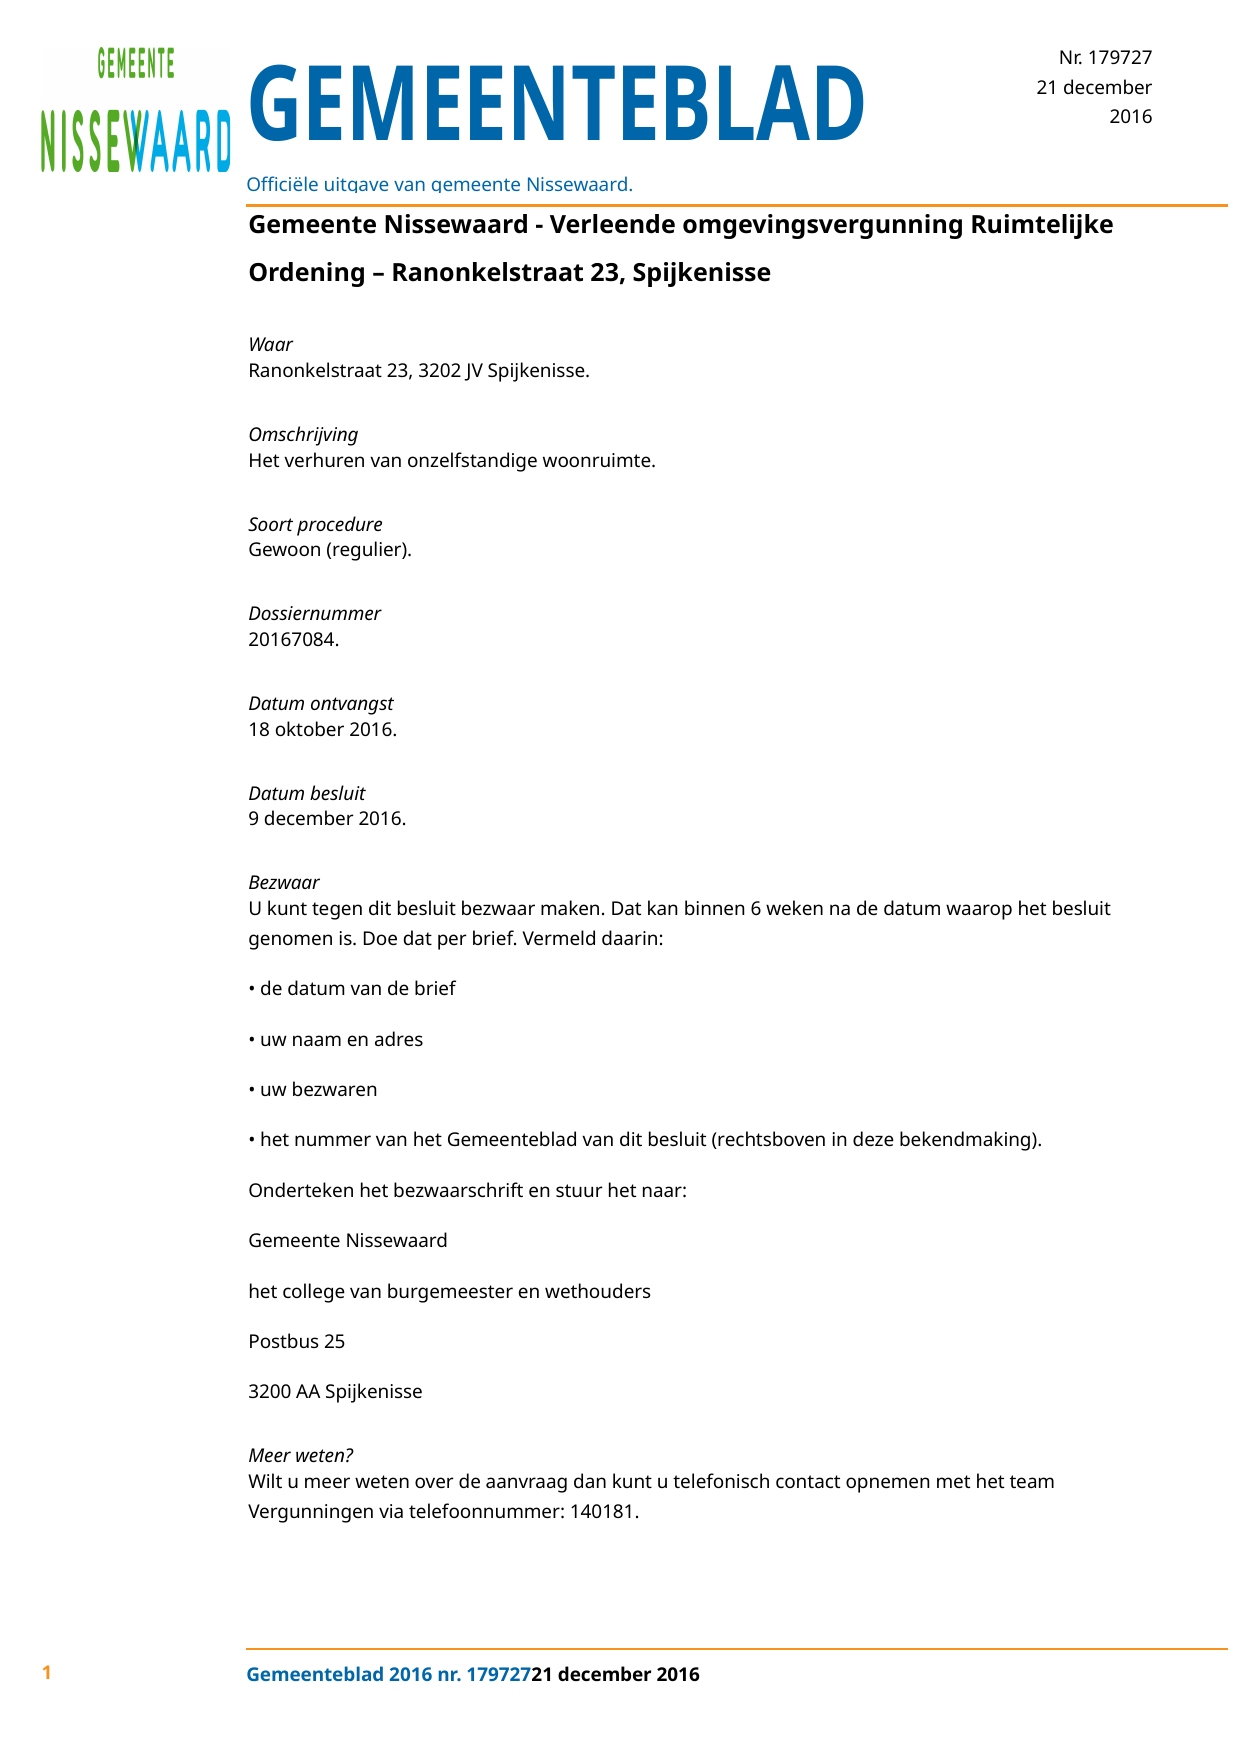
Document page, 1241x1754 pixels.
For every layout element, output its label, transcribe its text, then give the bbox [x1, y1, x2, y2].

text het college van burgemeester en wethouders [248, 1278, 1152, 1303]
text U kunt tegen dit besluit bezwaar maken. Dat kan binnen 6 weken na de datum waarop het besluit genomen is. Doe dat per brief. Vermeld daarin: [248, 895, 1152, 951]
text Gewoon (regulier). [248, 537, 1152, 562]
text 9 december 2016. [248, 806, 1152, 831]
text Datum besluit [248, 780, 1152, 806]
text • het nummer van het Gemeenteblad van dit besluit (rechtsboven in deze bekendmaking). [248, 1127, 1152, 1152]
text 3200 AA Spijkenisse [248, 1379, 1152, 1404]
text • uw naam en adres [248, 1026, 1152, 1051]
text Bezwaar [248, 869, 1152, 895]
text • de datum van de brief [248, 975, 1152, 1001]
text • uw bezwaren [248, 1076, 1152, 1102]
picture [176, 157, 187, 172]
text Gemeente Nissewaard [248, 1227, 1152, 1253]
text 20167084. [248, 626, 1152, 652]
picture [154, 157, 165, 172]
text Gemeente Nissewaard - Verleende omgevingsvergunning Ruimtelijke Ordening – Ranonkelstraat 23, Spijkenisse [248, 207, 1152, 288]
picture [200, 151, 206, 172]
text Het verhuren van onzelfstandige woonruimte. [248, 447, 1152, 473]
text Dossiernummer [248, 601, 1152, 626]
text Soort procedure [248, 511, 1152, 537]
text Datum ontvangst [248, 690, 1152, 716]
text Waar [248, 331, 1152, 357]
text 18 oktober 2016. [248, 716, 1152, 742]
text Meer weten? [248, 1443, 1152, 1468]
text Onderteken het bezwaarschrift en stuur het naar: [248, 1177, 1152, 1203]
text Ranonkelstraat 23, 3202 JV Spijkenisse. [248, 357, 1152, 383]
picture [201, 122, 206, 138]
picture [41, 47, 231, 172]
text Wilt u meer weten over de aanvraag dan kunt u telefonisch contact opnemen met het team Vergunningen via telefoonnummer: 140181. [248, 1468, 1152, 1524]
text Omschrijving [248, 421, 1152, 447]
text Postbus 25 [248, 1328, 1152, 1354]
picture [222, 122, 227, 160]
